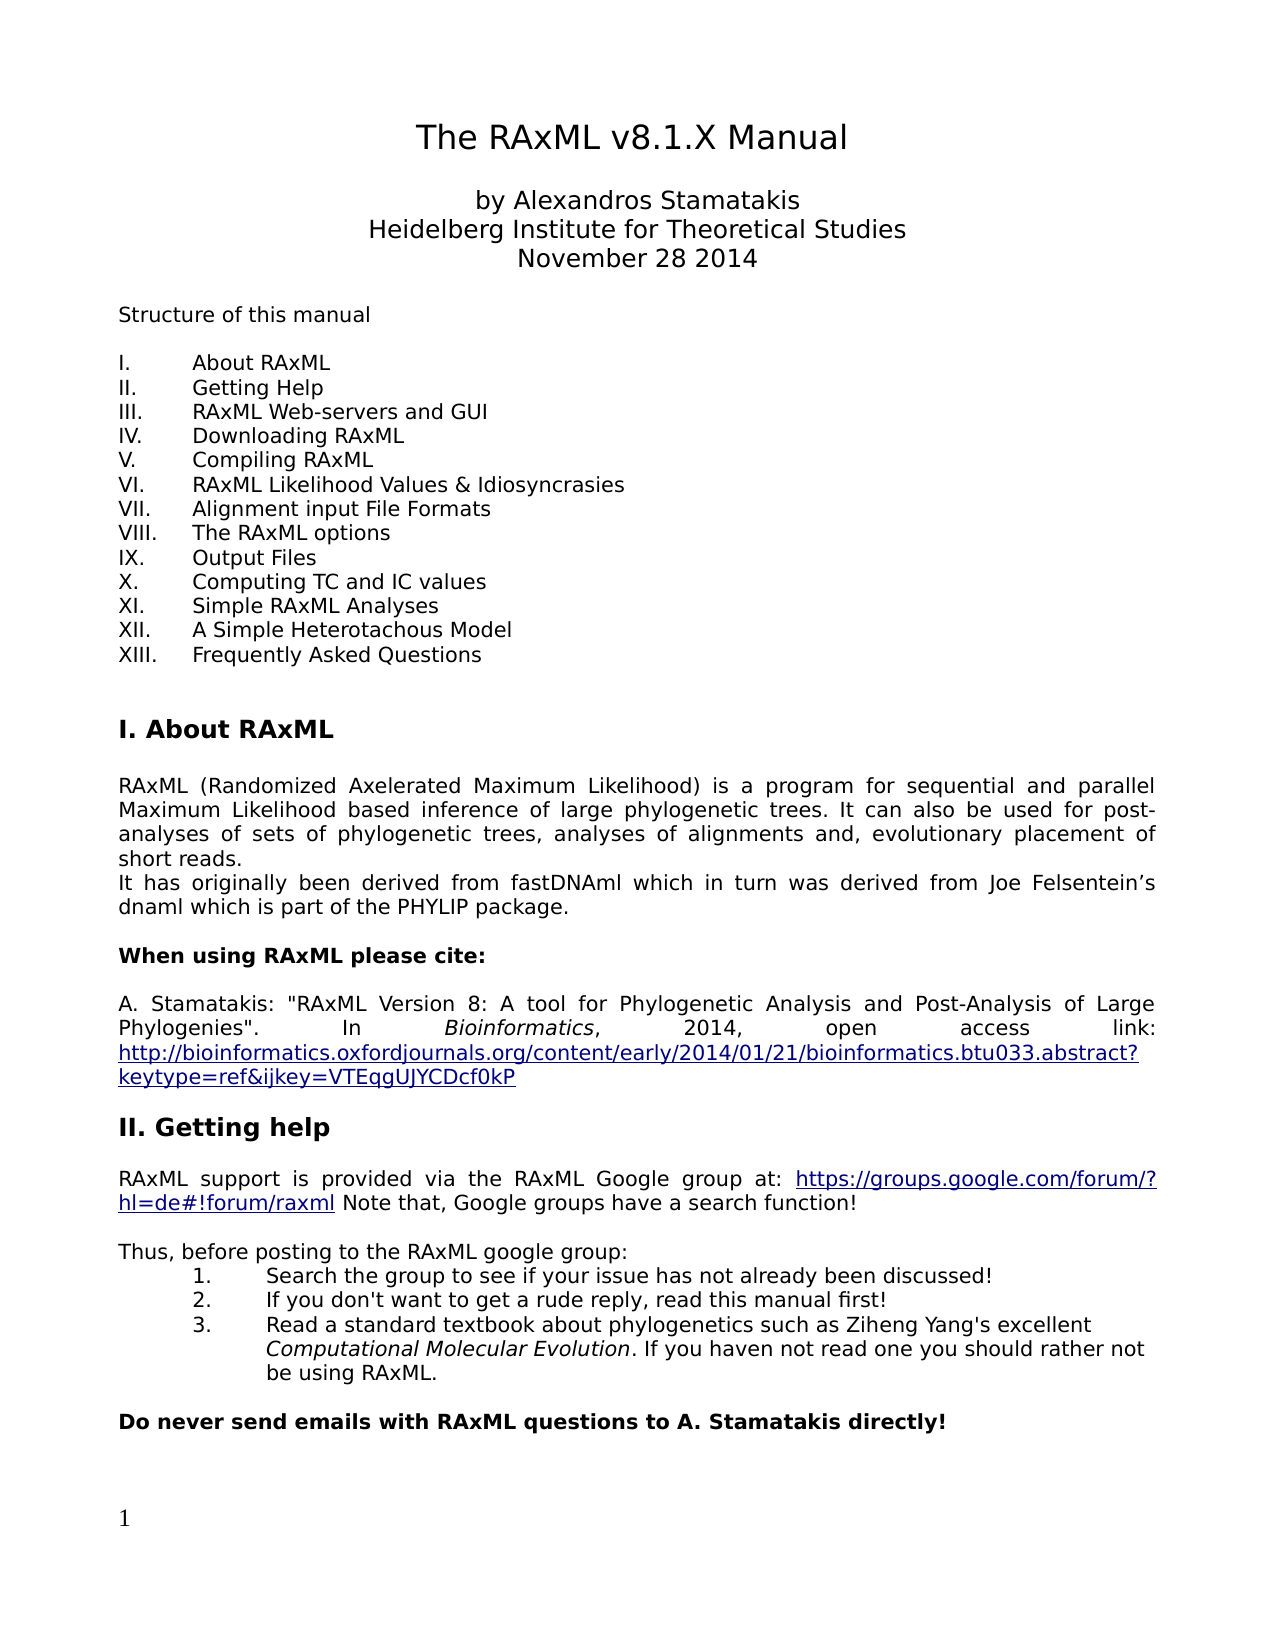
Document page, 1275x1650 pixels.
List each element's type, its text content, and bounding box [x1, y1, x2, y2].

text by Alexandros Stamatakis [118, 186, 1157, 215]
text It has originally been derived from fastDNAml which in turn was derived from Joe Felsentein’s dnaml which is part of the PHYLIP package. [118, 871, 1157, 919]
list IV. Downloading RAxML [81, 424, 1157, 448]
list X. Computing TC and IC values [81, 570, 1157, 594]
list II. Getting help [118, 1113, 1157, 1143]
list I. About RAxML [81, 351, 1157, 376]
list VI. RAxML Likelihood Values & Idiosyncrasies [81, 473, 1157, 497]
list Read a standard textbook about phylogenetics such as Ziheng Yang's excellent Computational Molecular Evolution. If you haven not read one you should rather not be using RAxML. [192, 1313, 1157, 1385]
list IX. Output Files [81, 546, 1157, 570]
text When using RAxML please cite: [118, 944, 1157, 968]
text A. Stamatakis: "RAxML Version 8: A tool for Phylogenetic Analysis and Post-Analysis of Large Phylogenies". In Bioinformatics, 2014, open access link: http://bioinformatics.oxfordjournals.org/content/early/2014/01/21/bioinformatics.btu033.abstract?keytype=ref&ijkey=VTEqgUJYCDcf0kP [118, 992, 1157, 1089]
text November 28 2014 [118, 244, 1157, 274]
list VII. Alignment input File Formats [81, 497, 1157, 521]
list XI. Simple RAxML Analyses [81, 594, 1157, 618]
list XII. A Simple Heterotachous Model [81, 618, 1157, 643]
list III. RAxML Web-servers and GUI [81, 400, 1157, 424]
list V. Compiling RAxML [81, 448, 1157, 473]
list VIII. The RAxML options [81, 521, 1157, 546]
text Thus, before posting to the RAxML google group: [118, 1240, 1157, 1264]
list Structure of this manual [81, 303, 1157, 327]
list II. Getting Help [81, 376, 1157, 400]
list If you don't want to get a rude reply, read this manual first! [192, 1288, 1157, 1313]
text RAxML support is provided via the RAxML Google group at: https://groups.google.com/forum/?hl=de#!forum/raxml Note that, Google groups have a search function! [118, 1167, 1157, 1216]
text Do never send emails with RAxML questions to A. Stamatakis directly! [118, 1410, 1157, 1434]
text I. About RAxML [118, 715, 1157, 744]
list XIII. Frequently Asked Questions [81, 643, 1157, 667]
text RAxML (Randomized Axelerated Maximum Likelihood) is a program for sequential and parallel Maximum Likelihood based inference of large phylogenetic trees. It can also be used for post-analyses of sets of phylogenetic trees, analyses of alignments and, evolutionary placement of short reads. [118, 774, 1157, 871]
text The RAxML v8.1.X Manual [118, 118, 1157, 157]
text Heidelberg Institute for Theoretical Studies [118, 215, 1157, 244]
list Search the group to see if your issue has not already been discussed! [192, 1264, 1157, 1288]
